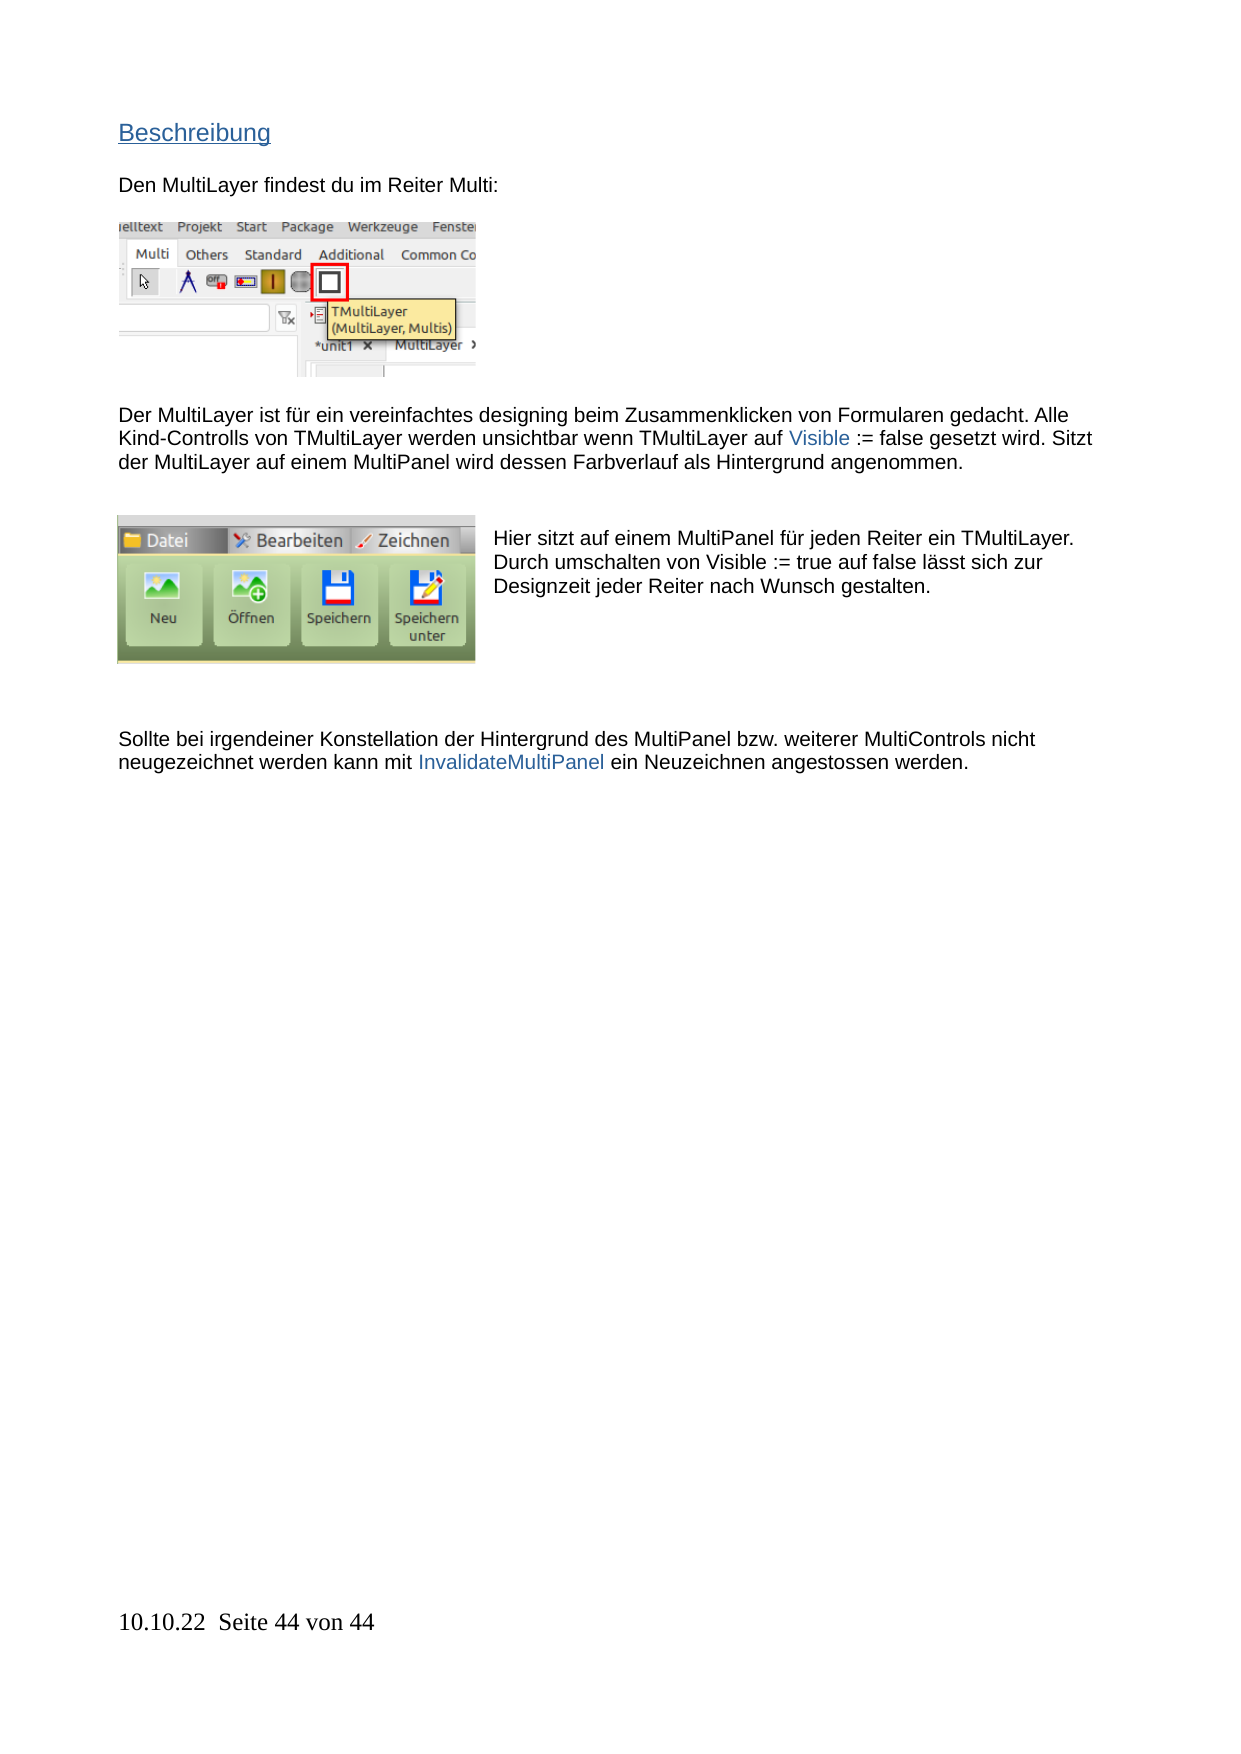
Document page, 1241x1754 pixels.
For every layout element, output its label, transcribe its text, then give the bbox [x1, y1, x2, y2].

text Hier sitzt auf einem MultiPanel für jeden Reiter ein TMultiLayer. Durch umschalten von Visible := true auf false lässt sich zur Designzeit jeder Reiter nach Wunsch gestalten. [476, 527, 1122, 598]
picture [119, 222, 476, 377]
text Sollte bei irgendeiner Konstellation der Hintergrund des MultiPanel bzw. weiterer MultiControls nicht neugezeichnet werden kann mit InvalidateMultiPanel ein Neuzeichnen angestossen werden. [118, 727, 1122, 774]
text Der MultiLayer ist für ein vereinfachtes designing beim Zusammenklicken von Formularen gedacht. Alle Kind-Controlls von TMultiLayer werden unsichtbar wenn TMultiLayer auf Visible := false gesetzt wird. Sitzt der MultiLayer auf einem MultiPanel wird dessen Farbverlauf als Hintergrund angenommen. [118, 403, 1122, 474]
text Den MultiLayer findest du im Reiter Multi: [118, 174, 1122, 197]
picture [117, 515, 476, 664]
subtitle Beschreibung [118, 118, 1122, 147]
